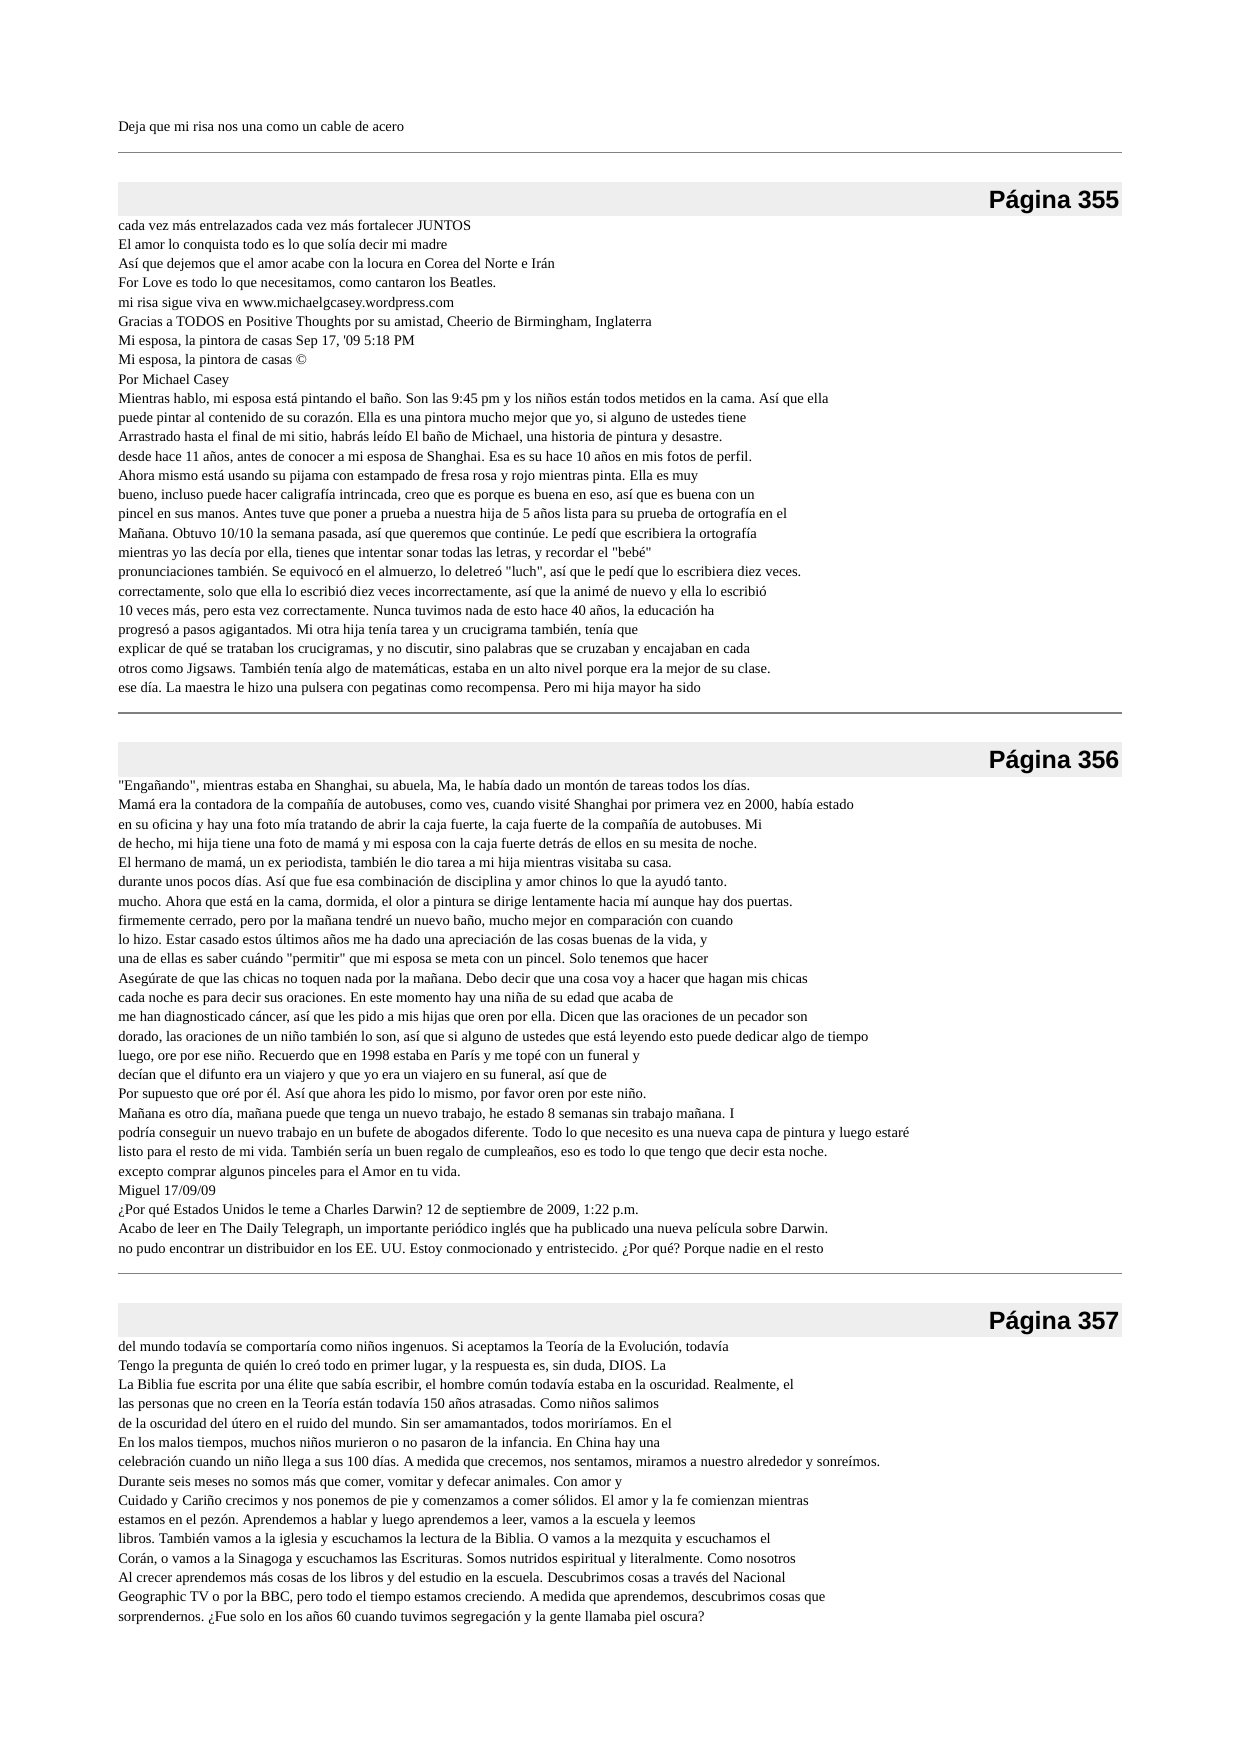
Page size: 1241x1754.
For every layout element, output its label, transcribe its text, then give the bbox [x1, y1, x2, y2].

text La Biblia fue escrita por una élite que sabía escribir, el hombre común todavía estaba en la oscuridad. Realmente, el [118, 1376, 1122, 1393]
text Geographic TV o por la BBC, pero todo el tiempo estamos creciendo. A medida que aprendemos, descubrimos cosas que [118, 1588, 1122, 1605]
text pronunciaciones también. Se equivocó en el almuerzo, lo deletreó "luch", así que le pedí que lo escribiera diez veces. [118, 563, 1122, 580]
text listo para el resto de mi vida. También sería un buen regalo de cumpleaños, eso es todo lo que tengo que decir esta noche. [118, 1143, 1122, 1160]
text ese día. La maestra le hizo una pulsera con pegatinas como recompensa. Pero mi hija mayor ha sido [118, 679, 1122, 696]
text Miguel 17/09/09 [118, 1182, 1122, 1198]
text durante unos pocos días. Así que fue esa combinación de disciplina y amor chinos lo que la ayudó tanto. [118, 873, 1122, 890]
text de hecho, mi hija tiene una foto de mamá y mi esposa con la caja fuerte detrás de ellos en su mesita de noche. [118, 835, 1122, 851]
text Acabo de leer en The Daily Telegraph, un importante periódico inglés que ha publicado una nueva película sobre Darwin. [118, 1220, 1122, 1237]
text Mi esposa, la pintora de casas Sep 17, '09 5:18 PM [118, 332, 1122, 349]
text Tengo la pregunta de quién lo creó todo en primer lugar, y la respuesta es, sin duda, DIOS. La [118, 1357, 1122, 1373]
text celebración cuando un niño llega a sus 100 días. A medida que crecemos, nos sentamos, miramos a nuestro alrededor y sonreímos. [118, 1453, 1122, 1470]
text del mundo todavía se comportaría como niños ingenuos. Si aceptamos la Teoría de la Evolución, todavía [118, 1337, 1122, 1354]
text Mañana. Obtuvo 10/10 la semana pasada, así que queremos que continúe. Le pedí que escribiera la ortografía [118, 524, 1122, 541]
text no pudo encontrar un distribuidor en los EE. UU. Estoy conmocionado y entristecido. ¿Por qué? Porque nadie en el resto [118, 1239, 1122, 1256]
text Al crecer aprendemos más cosas de los libros y del estudio en la escuela. Descubrimos cosas a través del Nacional [118, 1569, 1122, 1586]
text Mañana es otro día, mañana puede que tenga un nuevo trabajo, he estado 8 semanas sin trabajo mañana. I [118, 1104, 1122, 1121]
text El amor lo conquista todo es lo que solía decir mi madre [118, 236, 1122, 252]
text excepto comprar algunos pinceles para el Amor en tu vida. [118, 1162, 1122, 1179]
text mucho. Ahora que está en la cama, dormida, el olor a pintura se dirige lentamente hacia mí aunque hay dos puertas. [118, 892, 1122, 909]
text estamos en el pezón. Aprendemos a hablar y luego aprendemos a leer, vamos a la escuela y leemos [118, 1511, 1122, 1528]
text En los malos tiempos, muchos niños murieron o no pasaron de la infancia. En China hay una [118, 1434, 1122, 1451]
text en su oficina y hay una foto mía tratando de abrir la caja fuerte, la caja fuerte de la compañía de autobuses. Mi [118, 815, 1122, 832]
table_header Página 356 [118, 742, 1122, 777]
text Por Michael Casey [118, 370, 1122, 387]
text cada noche es para decir sus oraciones. En este momento hay una niña de su edad que acaba de [118, 989, 1122, 1006]
text de la oscuridad del útero en el ruido del mundo. Sin ser amamantados, todos moriríamos. En el [118, 1414, 1122, 1431]
text lo hizo. Estar casado estos últimos años me ha dado una apreciación de las cosas buenas de la vida, y [118, 931, 1122, 948]
text bueno, incluso puede hacer caligrafía intrincada, creo que es porque es buena en eso, así que es buena con un [118, 486, 1122, 503]
text pincel en sus manos. Antes tuve que poner a prueba a nuestra hija de 5 años lista para su prueba de ortografía en el [118, 505, 1122, 522]
text ¿Por qué Estados Unidos le teme a Charles Darwin? 12 de septiembre de 2009, 1:22 p.m. [118, 1201, 1122, 1218]
text desde hace 11 años, antes de conocer a mi esposa de Shanghai. Esa es su hace 10 años en mis fotos de perfil. [118, 447, 1122, 464]
text Cuidado y Cariño crecimos y nos ponemos de pie y comenzamos a comer sólidos. El amor y la fe comienzan mientras [118, 1492, 1122, 1508]
text Así que dejemos que el amor acabe con la locura en Corea del Norte e Irán [118, 255, 1122, 272]
text puede pintar al contenido de su corazón. Ella es una pintora mucho mejor que yo, si alguno de ustedes tiene [118, 409, 1122, 426]
text mi risa sigue viva en www.michaelgcasey.wordpress.com [118, 293, 1122, 310]
text mientras yo las decía por ella, tienes que intentar sonar todas las letras, y recordar el "bebé" [118, 544, 1122, 561]
text 10 veces más, pero esta vez correctamente. Nunca tuvimos nada de esto hace 40 años, la educación ha [118, 602, 1122, 618]
text progresó a pasos agigantados. Mi otra hija tenía tarea y un crucigrama también, tenía que [118, 621, 1122, 638]
text explicar de qué se trataban los crucigramas, y no discutir, sino palabras que se cruzaban y encajaban en cada [118, 640, 1122, 657]
text Mientras hablo, mi esposa está pintando el baño. Son las 9:45 pm y los niños están todos metidos en la cama. Así que ella [118, 390, 1122, 406]
text cada vez más entrelazados cada vez más fortalecer JUNTOS [118, 216, 1122, 233]
text libros. También vamos a la iglesia y escuchamos la lectura de la Biblia. O vamos a la mezquita y escuchamos el [118, 1530, 1122, 1547]
text Ahora mismo está usando su pijama con estampado de fresa rosa y rojo mientras pinta. Ella es muy [118, 467, 1122, 483]
text Mamá era la contadora de la compañía de autobuses, como ves, cuando visité Shanghai por primera vez en 2000, había estado [118, 796, 1122, 813]
text "Engañando", mientras estaba en Shanghai, su abuela, Ma, le había dado un montón de tareas todos los días. [118, 777, 1122, 794]
text me han diagnosticado cáncer, así que les pido a mis hijas que oren por ella. Dicen que las oraciones de un pecador son [118, 1008, 1122, 1025]
text Arrastrado hasta el final de mi sitio, habrás leído El baño de Michael, una historia de pintura y desastre. [118, 428, 1122, 445]
text Por supuesto que oré por él. Así que ahora les pido lo mismo, por favor oren por este niño. [118, 1085, 1122, 1102]
text firmemente cerrado, pero por la mañana tendré un nuevo baño, mucho mejor en comparación con cuando [118, 912, 1122, 928]
text Durante seis meses no somos más que comer, vomitar y defecar animales. Con amor y [118, 1472, 1122, 1489]
text otros como Jigsaws. También tenía algo de matemáticas, estaba en un alto nivel porque era la mejor de su clase. [118, 659, 1122, 676]
text Corán, o vamos a la Sinagoga y escuchamos las Escrituras. Somos nutridos espiritual y literalmente. Como nosotros [118, 1549, 1122, 1566]
text For Love es todo lo que necesitamos, como cantaron los Beatles. [118, 274, 1122, 291]
text Gracias a TODOS en Positive Thoughts por su amistad, Cheerio de Birmingham, Inglaterra [118, 313, 1122, 329]
table_header Página 357 [118, 1303, 1122, 1337]
text correctamente, solo que ella lo escribió diez veces incorrectamente, así que la animé de nuevo y ella lo escribió [118, 582, 1122, 599]
text luego, ore por ese niño. Recuerdo que en 1998 estaba en París y me topé con un funeral y [118, 1047, 1122, 1063]
text las personas que no creen en la Teoría están todavía 150 años atrasadas. Como niños salimos [118, 1395, 1122, 1412]
text Mi esposa, la pintora de casas © [118, 351, 1122, 368]
text Deja que mi risa nos una como un cable de acero [118, 118, 1122, 135]
text podría conseguir un nuevo trabajo en un bufete de abogados diferente. Todo lo que necesito es una nueva capa de pintura y luego estaré [118, 1124, 1122, 1141]
table_header Página 355 [118, 182, 1122, 216]
text El hermano de mamá, un ex periodista, también le dio tarea a mi hija mientras visitaba su casa. [118, 854, 1122, 871]
text Asegúrate de que las chicas no toquen nada por la mañana. Debo decir que una cosa voy a hacer que hagan mis chicas [118, 969, 1122, 986]
text una de ellas es saber cuándo "permitir" que mi esposa se meta con un pincel. Solo tenemos que hacer [118, 950, 1122, 967]
text decían que el difunto era un viajero y que yo era un viajero en su funeral, así que de [118, 1066, 1122, 1083]
text dorado, las oraciones de un niño también lo son, así que si alguno de ustedes que está leyendo esto puede dedicar algo de tiempo [118, 1027, 1122, 1044]
text sorprendernos. ¿Fue solo en los años 60 cuando tuvimos segregación y la gente llamaba piel oscura? [118, 1607, 1122, 1624]
